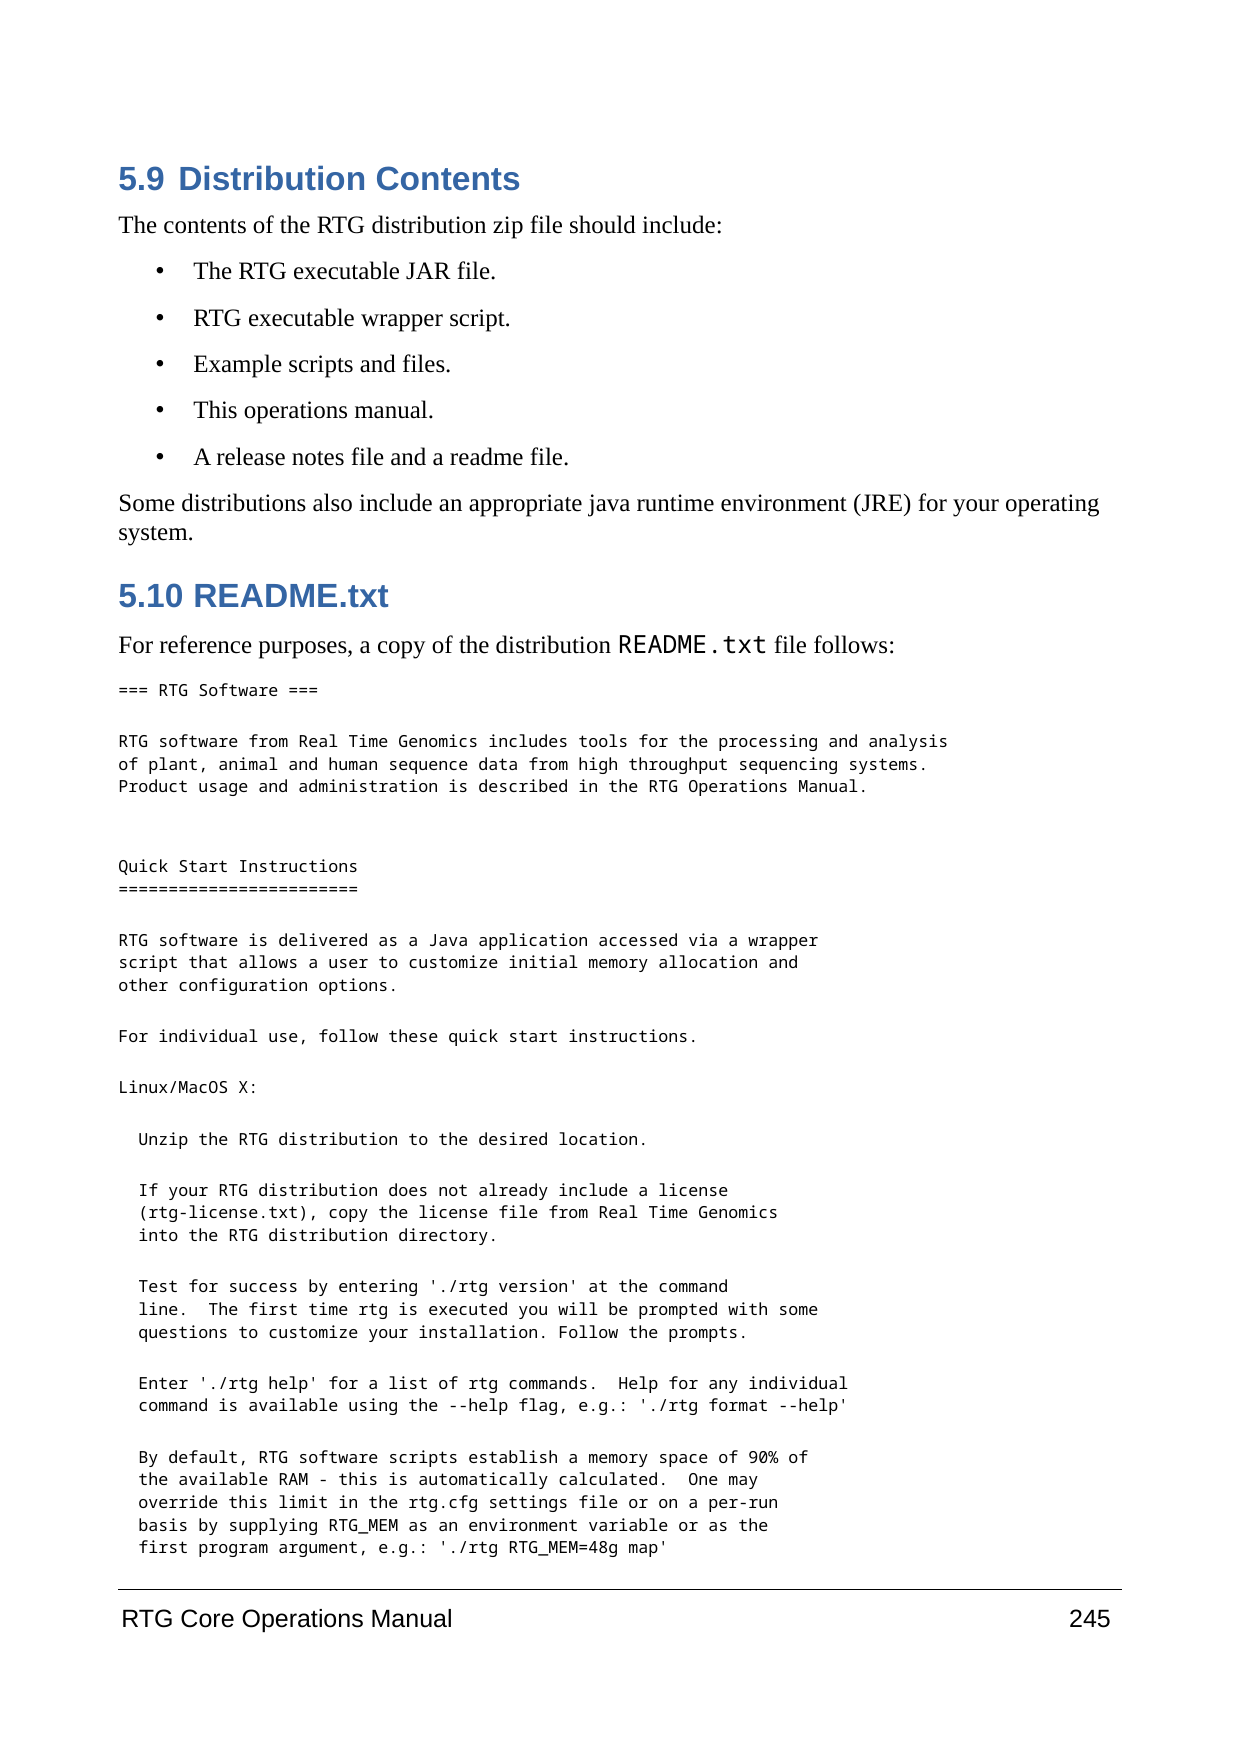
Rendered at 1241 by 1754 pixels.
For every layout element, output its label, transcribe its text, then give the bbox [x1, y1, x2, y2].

list Example scripts and files. [156, 349, 1122, 378]
text questions to customize your installation. Follow the prompts. [118, 1320, 1122, 1343]
text line. The first time rtg is executed you will be prompted with some [118, 1297, 1122, 1320]
text The contents of the RTG distribution zip file should include: [118, 210, 1122, 238]
subtitle README.txt [118, 575, 1122, 614]
text Linux/MacOS X: [118, 1076, 1122, 1099]
text By default, RTG software scripts establish a memory space of 90% of [118, 1445, 1122, 1468]
text ======================== [118, 877, 1122, 900]
text the available RAM - this is automatically calculated. One may [118, 1468, 1122, 1491]
text === RTG Software === [118, 678, 1122, 701]
subtitle Distribution Contents [118, 159, 1122, 197]
text Unzip the RTG distribution to the desired location. [118, 1127, 1122, 1150]
text RTG software is delivered as a Java application accessed via a wrapper [118, 928, 1122, 951]
text script that allows a user to customize initial memory allocation and [118, 951, 1122, 974]
text RTG software from Real Time Genomics includes tools for the processing and analysis [118, 729, 1122, 752]
text (rtg-license.txt), copy the license file from Real Time Genomics [118, 1201, 1122, 1224]
text basis by supplying RTG_MEM as an environment variable or as the [118, 1513, 1122, 1536]
text other configuration options. [118, 974, 1122, 996]
text Quick Start Instructions [118, 854, 1122, 877]
list The RTG executable JAR file. [156, 256, 1122, 285]
text into the RTG distribution directory. [118, 1224, 1122, 1246]
text override this limit in the rtg.cfg settings file or on a per-run [118, 1491, 1122, 1513]
text Enter './rtg help' for a list of rtg commands. Help for any individual [118, 1371, 1122, 1394]
text Test for success by entering './rtg version' at the command [118, 1275, 1122, 1297]
text If your RTG distribution does not already include a license [118, 1178, 1122, 1201]
text first program argument, e.g.: './rtg RTG_MEM=48g map' [118, 1536, 1122, 1559]
text of plant, animal and human sequence data from high throughput sequencing systems. [118, 752, 1122, 775]
text Product usage and administration is described in the RTG Operations Manual. [118, 775, 1122, 797]
list This operations manual. [156, 396, 1122, 424]
text command is available using the --help flag, e.g.: './rtg format --help' [118, 1394, 1122, 1417]
list RTG executable wrapper script. [156, 303, 1122, 331]
text Some distributions also include an appropriate java runtime environment (JRE) for your operating system. [118, 488, 1122, 546]
text For individual use, follow these quick start instructions. [118, 1025, 1122, 1047]
list A release notes file and a readme file. [156, 442, 1122, 471]
text For reference purposes, a copy of the distribution README.txt file follows: [118, 626, 1122, 661]
